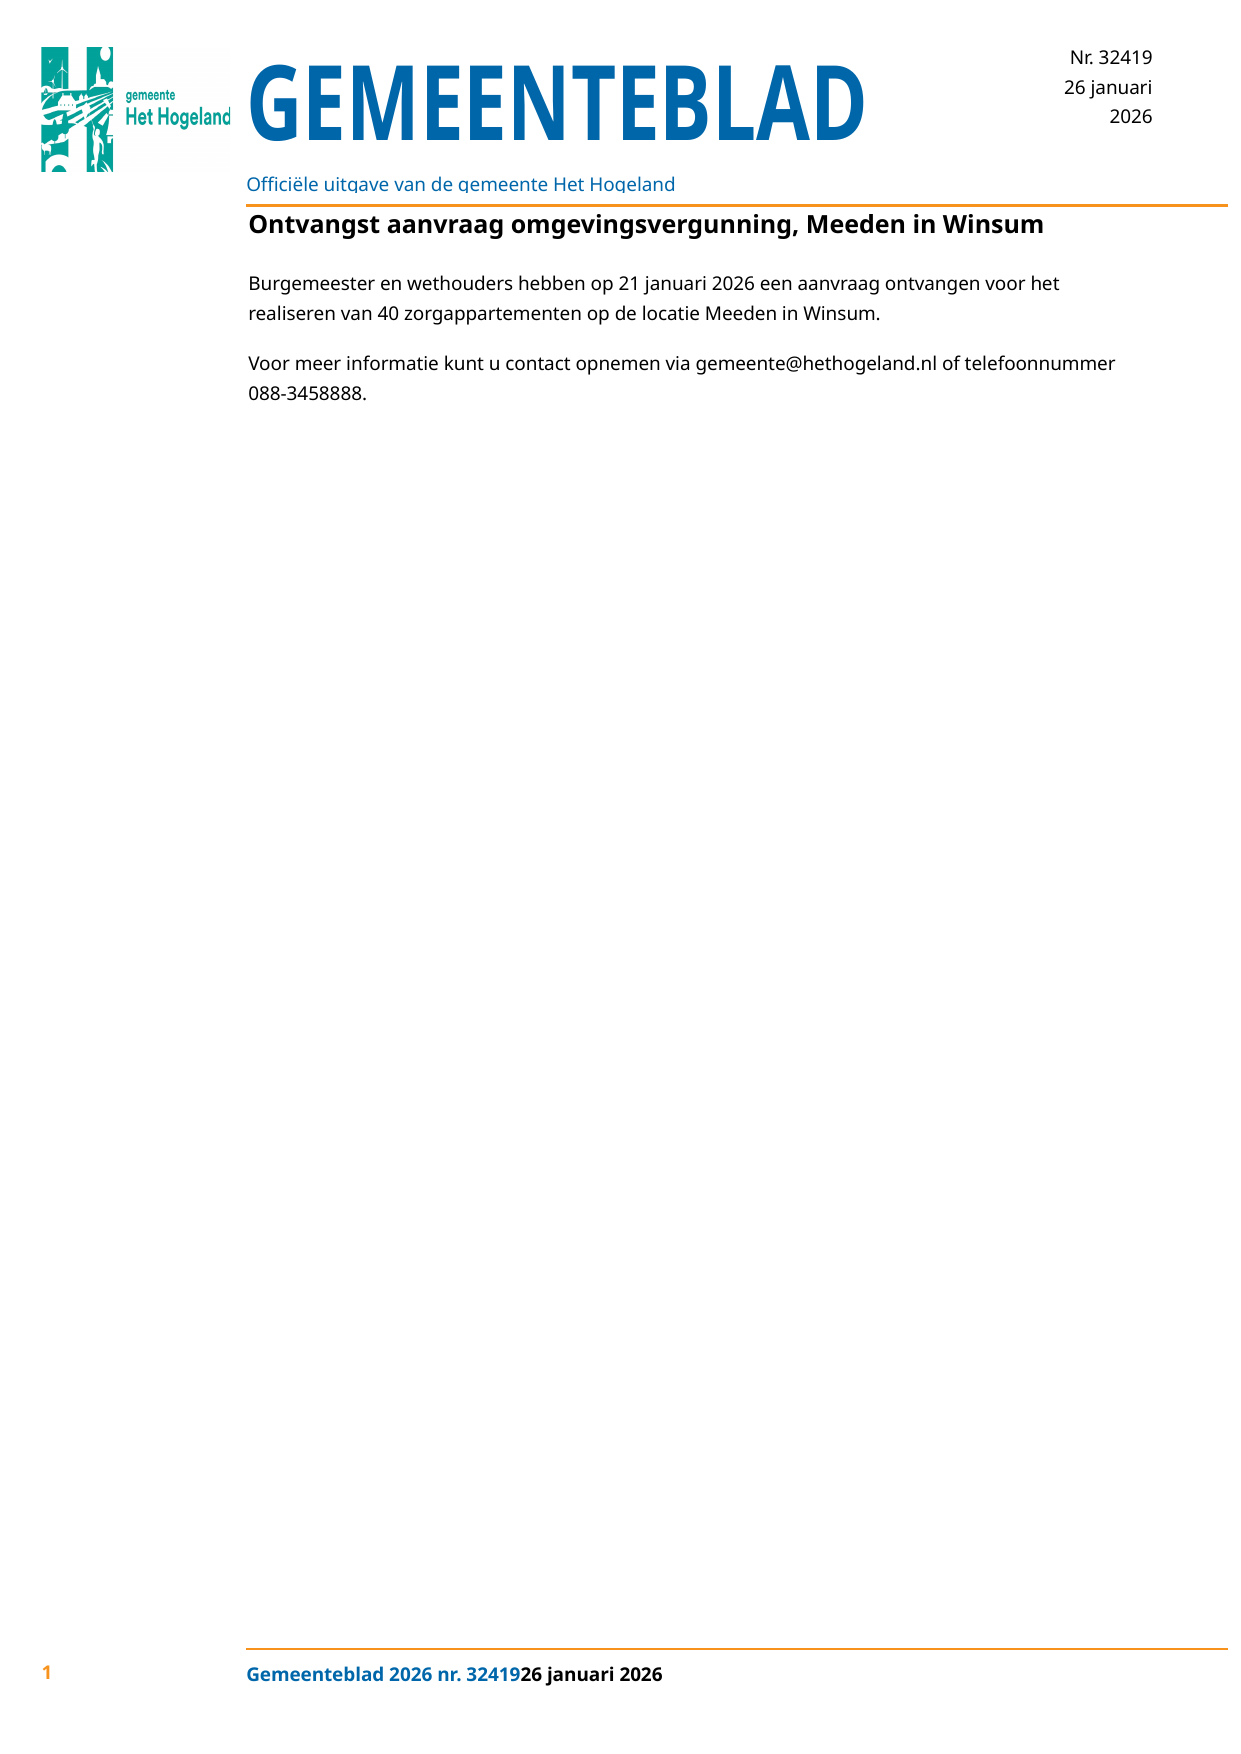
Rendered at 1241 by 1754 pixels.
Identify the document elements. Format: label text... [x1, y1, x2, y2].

text Ontvangst aanvraag omgevingsvergunning, Meeden in Winsum [248, 207, 1152, 241]
text Burgemeester en wethouders hebben op 21 januari 2026 een aanvraag ontvangen voor het realiseren van 40 zorgappartementen op de locatie Meeden in Winsum. [248, 270, 1152, 326]
text Voor meer informatie kunt u contact opnemen via gemeente@hethogeland.nl of telefoonnummer 088-3458888. [248, 350, 1152, 406]
picture [41, 47, 231, 172]
